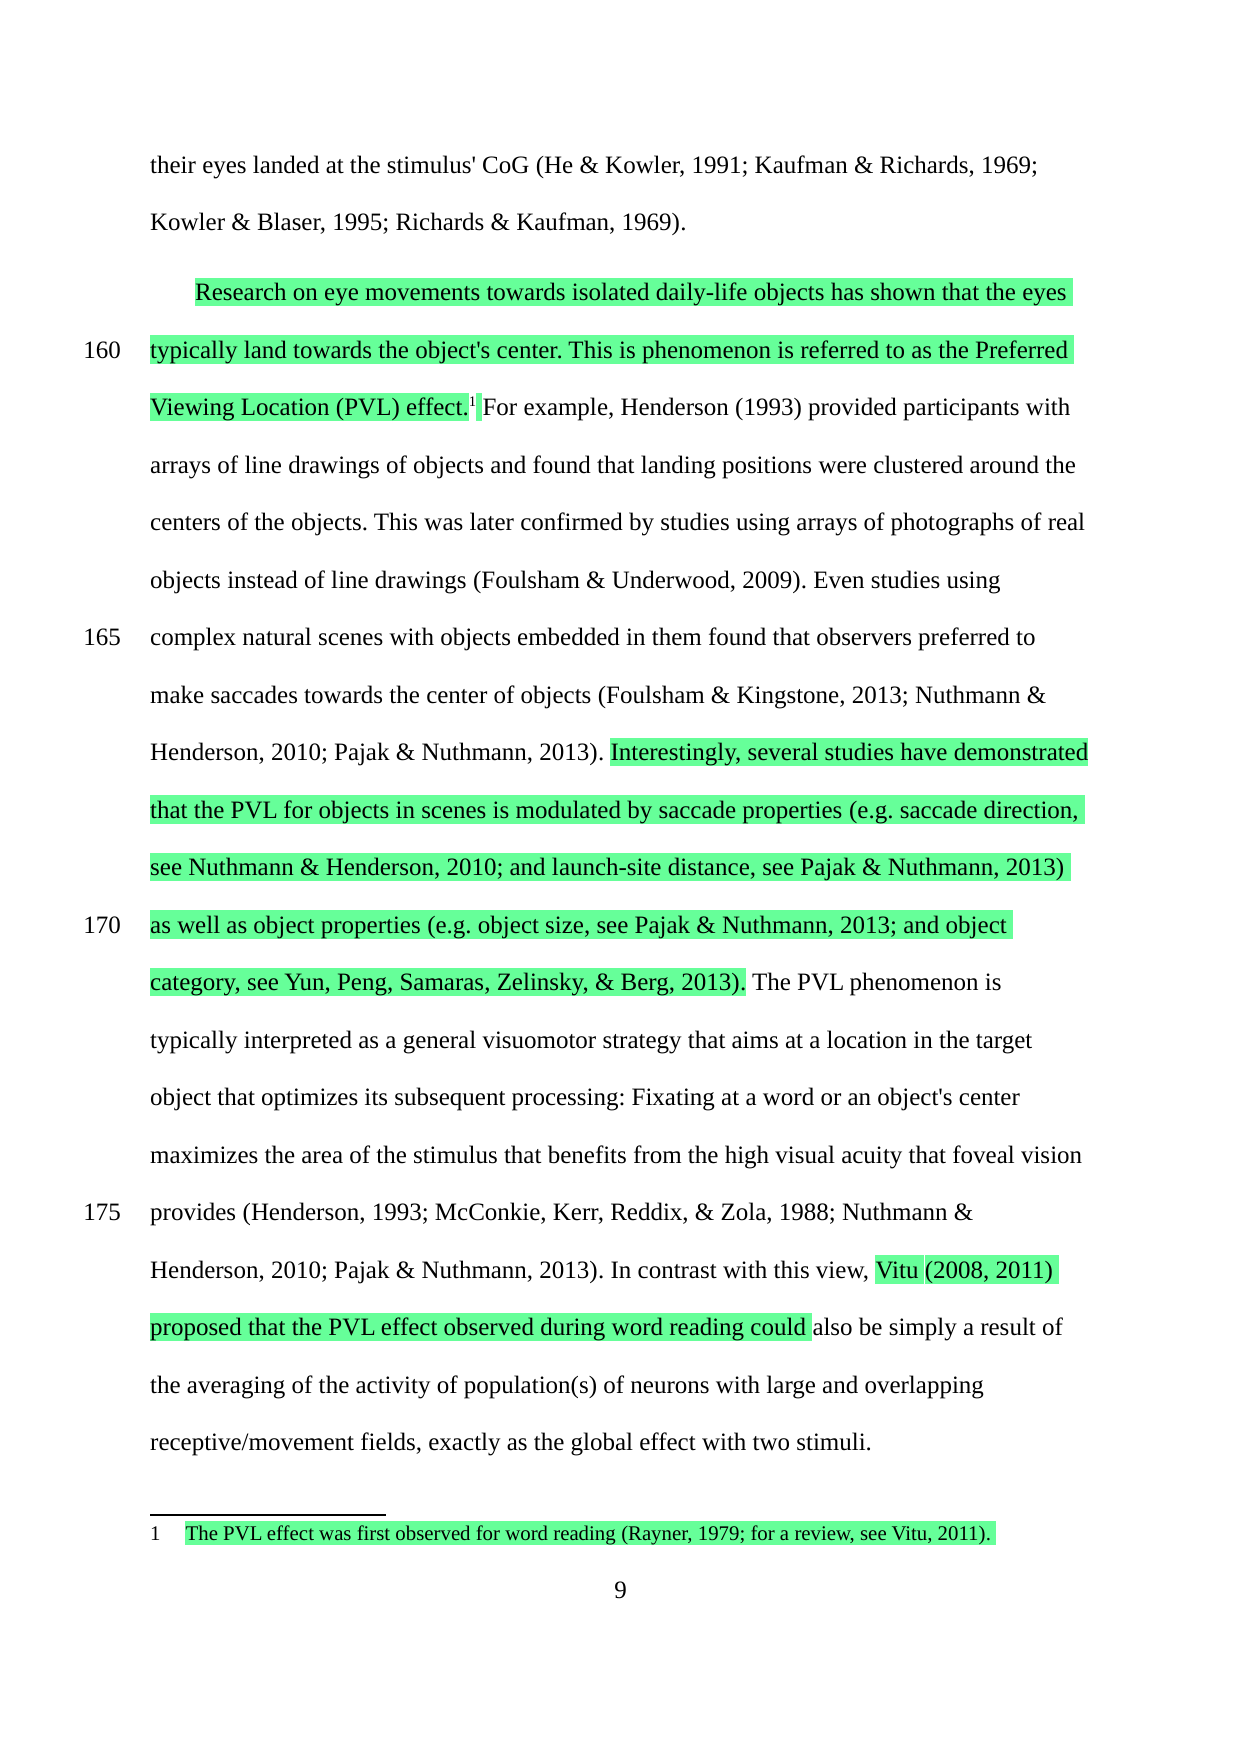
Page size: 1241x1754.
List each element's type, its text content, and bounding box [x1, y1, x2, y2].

text Research on eye movements towards isolated daily-life objects has shown that the eyes typically land towards the object's center. This is phenomenon is referred to as the Preferred Viewing Location (PVL) effect. For example, Henderson (1993) provided participants with arrays of line drawings of objects and found that landing positions were clustered around the centers of the objects. This was later confirmed by studies using arrays of photographs of real objects instead of line drawings (Foulsham & Underwood, 2009). Even studies using complex natural scenes with objects embedded in them found that observers preferred to make saccades towards the center of objects (Foulsham & Kingstone, 2013; Nuthmann & Henderson, 2010; Pajak & Nuthmann, 2013). Interestingly, several studies have demonstrated that the PVL for objects in scenes is modulated by saccade properties (e.g. saccade direction, see Nuthmann & Henderson, 2010; and launch-site distance, see Pajak & Nuthmann, 2013) as well as object properties (e.g. object size, see Pajak & Nuthmann, 2013; and object category, see Yun, Peng, Samaras, Zelinsky, & Berg, 2013). The PVL phenomenon is typically interpreted as a general visuomotor strategy that aims at a location in the target object that optimizes its subsequent processing: Fixating at a word or an object's center maximizes the area of the stimulus that benefits from the high visual acuity that foveal vision provides (Henderson, 1993; McConkie, Kerr, Reddix, & Zola, 1988; Nuthmann & Henderson, 2010; Pajak & Nuthmann, 2013). In contrast with this view, Vitu (2008, 2011) proposed that the PVL effect observed during word reading could also be simply a result of the averaging of the activity of population(s) of neurons with large and overlapping receptive/movement fields, exactly as the global effect with two stimuli. [150, 277, 1091, 1456]
text The PVL effect was first observed for word reading (Rayner, 1979; for a review, see Vitu, 2011). [150, 1521, 1091, 1545]
text their eyes landed at the stimulus' CoG (He & Kowler, 1991; Kaufman & Richards, 1969; Kowler & Blaser, 1995; Richards & Kaufman, 1969). [150, 150, 1091, 236]
